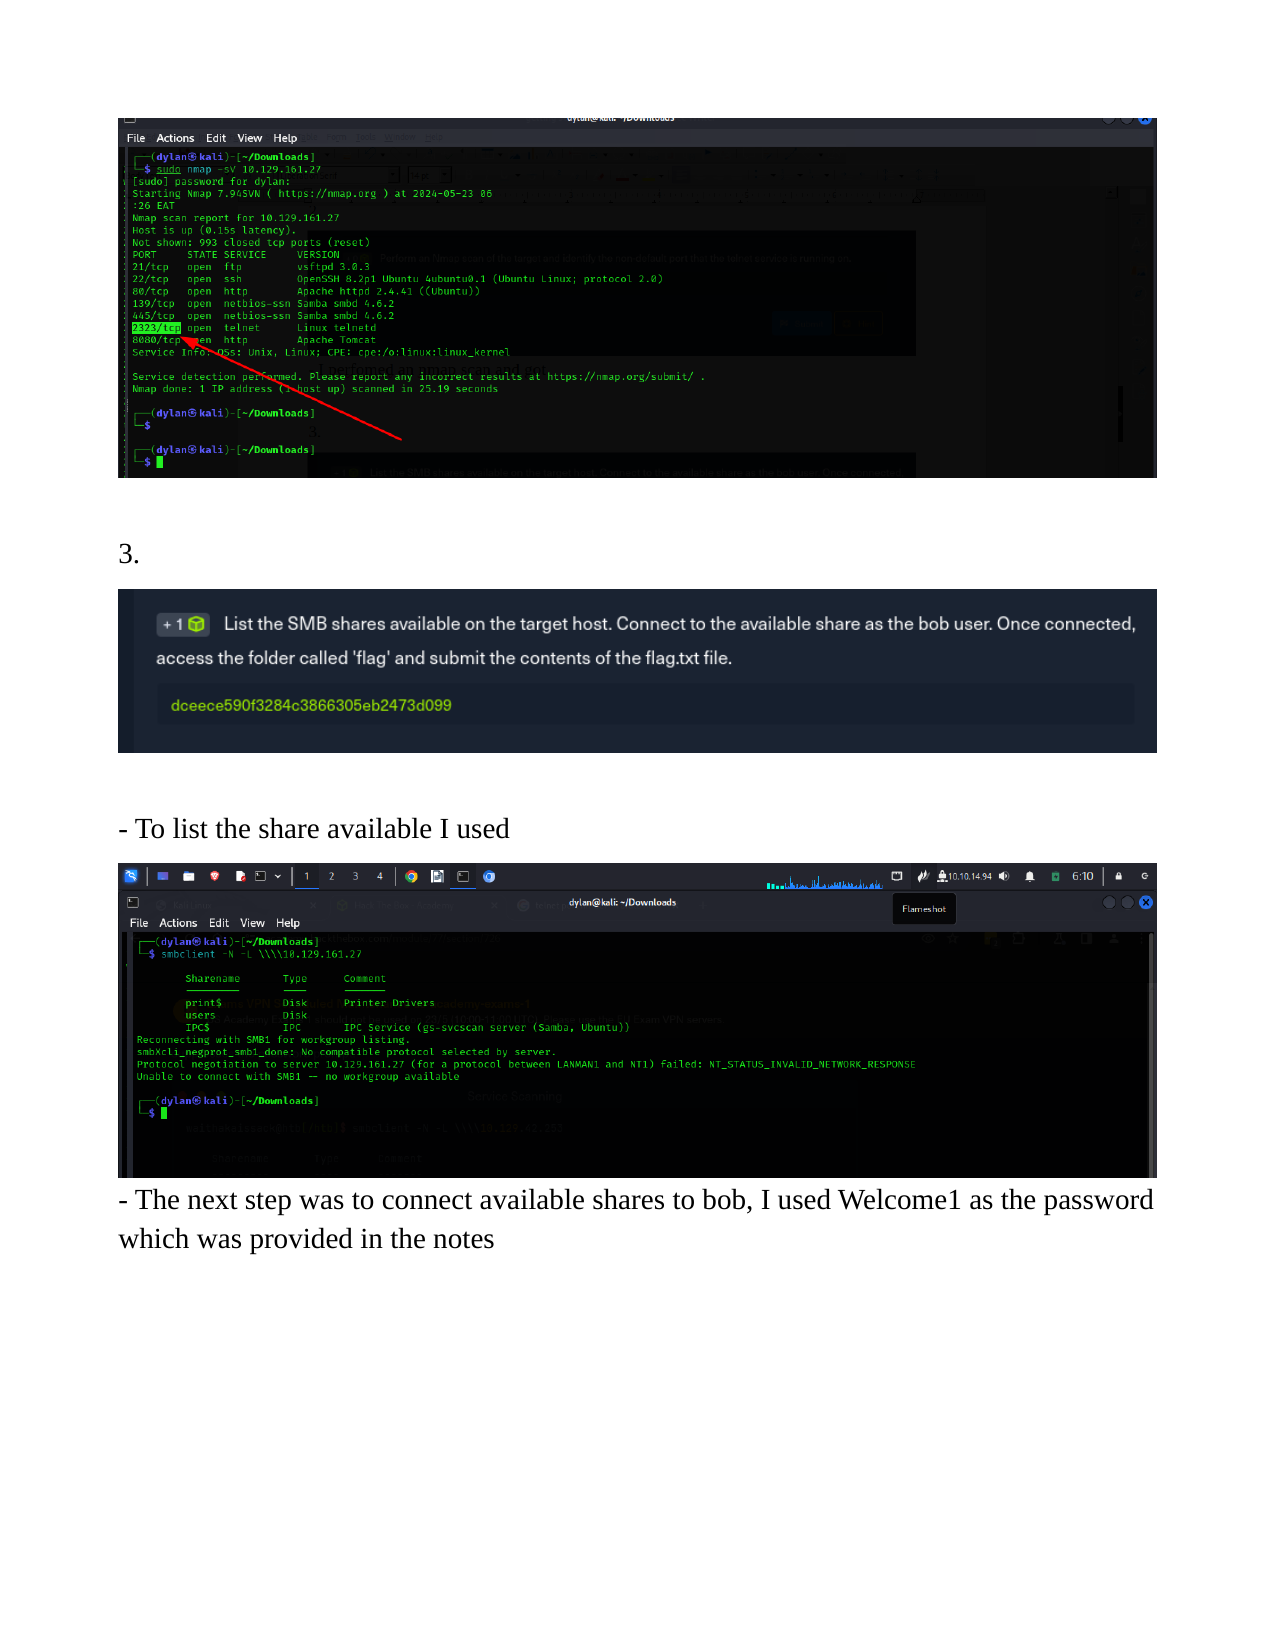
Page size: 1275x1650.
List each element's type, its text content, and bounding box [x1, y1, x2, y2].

text - The next step was to connect available shares to bob, I used Welcome1 as the password which was provided in the notes [118, 1178, 1157, 1254]
text - To list the share available I used [118, 811, 1157, 844]
picture [118, 589, 1157, 753]
picture [118, 863, 1157, 1178]
picture [118, 118, 1157, 478]
text 3. [118, 536, 1157, 570]
